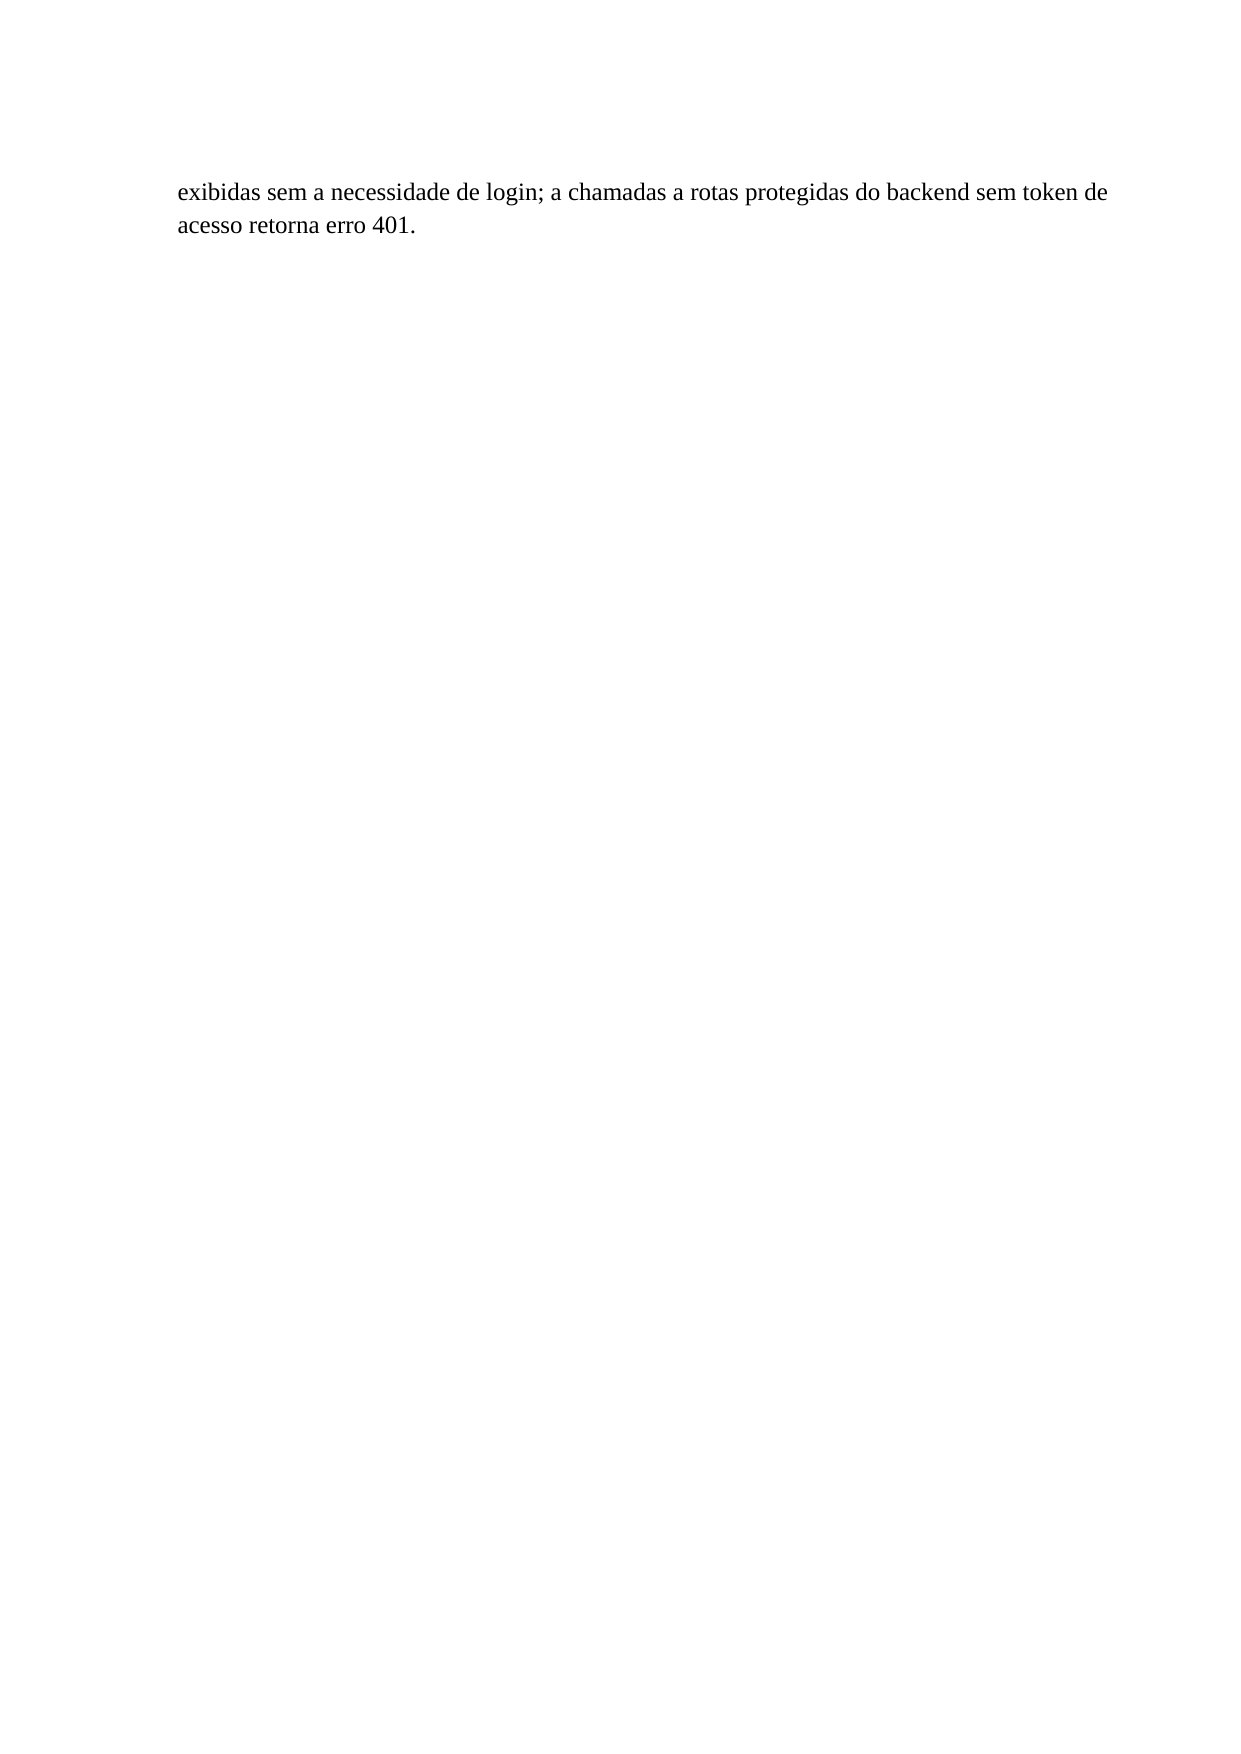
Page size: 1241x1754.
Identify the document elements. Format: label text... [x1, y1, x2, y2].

text exibidas sem a necessidade de login; a chamadas a rotas protegidas do backend sem token de acesso retorna erro 401. [177, 177, 1122, 239]
